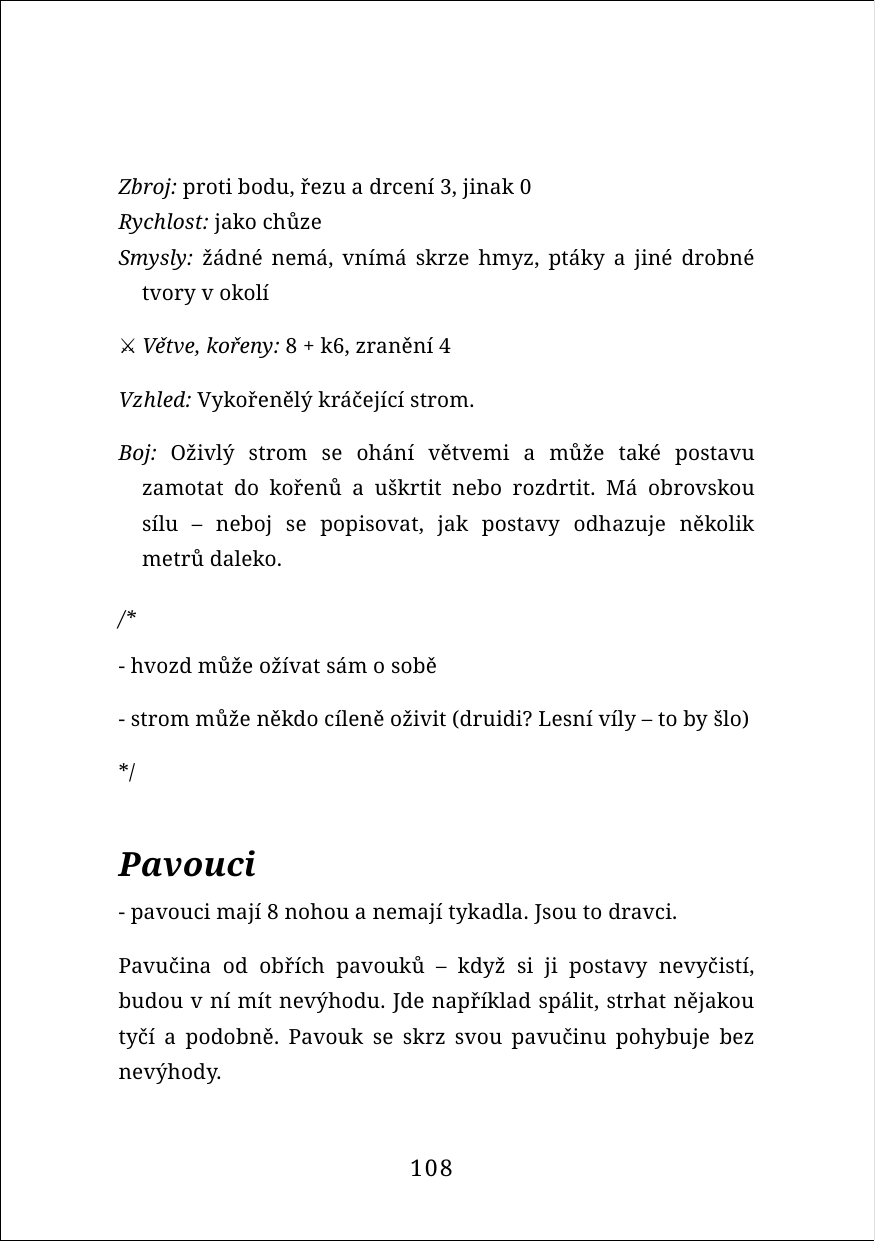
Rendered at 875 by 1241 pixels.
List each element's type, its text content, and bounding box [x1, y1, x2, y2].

text Smysly: žádné nemá, vnímá skrze hmyz, ptáky a jiné drobné tvory v okolí [118, 243, 756, 307]
text Vzhled: Vykořenělý kráčející strom. [118, 385, 756, 413]
text Pavučina od obřích pavouků – když si ji postavy nevyčistí, budou v ní mít nevýhodu. Jde například spálit, strhat nějakou tyčí a podobně. Pavouk se skrz svou pavučinu pohybuje bez nevýhody. [118, 951, 756, 1086]
text - hvozd může ožívat sám o sobě [118, 651, 756, 679]
text ⚔ Větve, kořeny: 8 + k6, zranění 4 [118, 332, 756, 360]
text /* [118, 604, 756, 632]
text Rychlost: jako chůze [118, 207, 756, 236]
text - strom může někdo cíleně oživit (druidi? Lesní víly – to by šlo) [118, 704, 756, 733]
text Boj: Oživlý strom se ohání větvemi a může také postavu zamotat do kořenů a uškrtit nebo rozdrtit. Má obrovskou sílu – neboj se popisovat, jak postavy odhazuje několik metrů daleko. [118, 438, 756, 573]
text Zbroj: proti bodu, řezu a drcení 3, jinak 0 [118, 172, 756, 200]
subtitle Pavouci [118, 840, 756, 886]
text - pavouci mají 8 nohou a nemají tykadla. Jsou to dravci. [118, 897, 756, 926]
text */ [118, 757, 756, 786]
